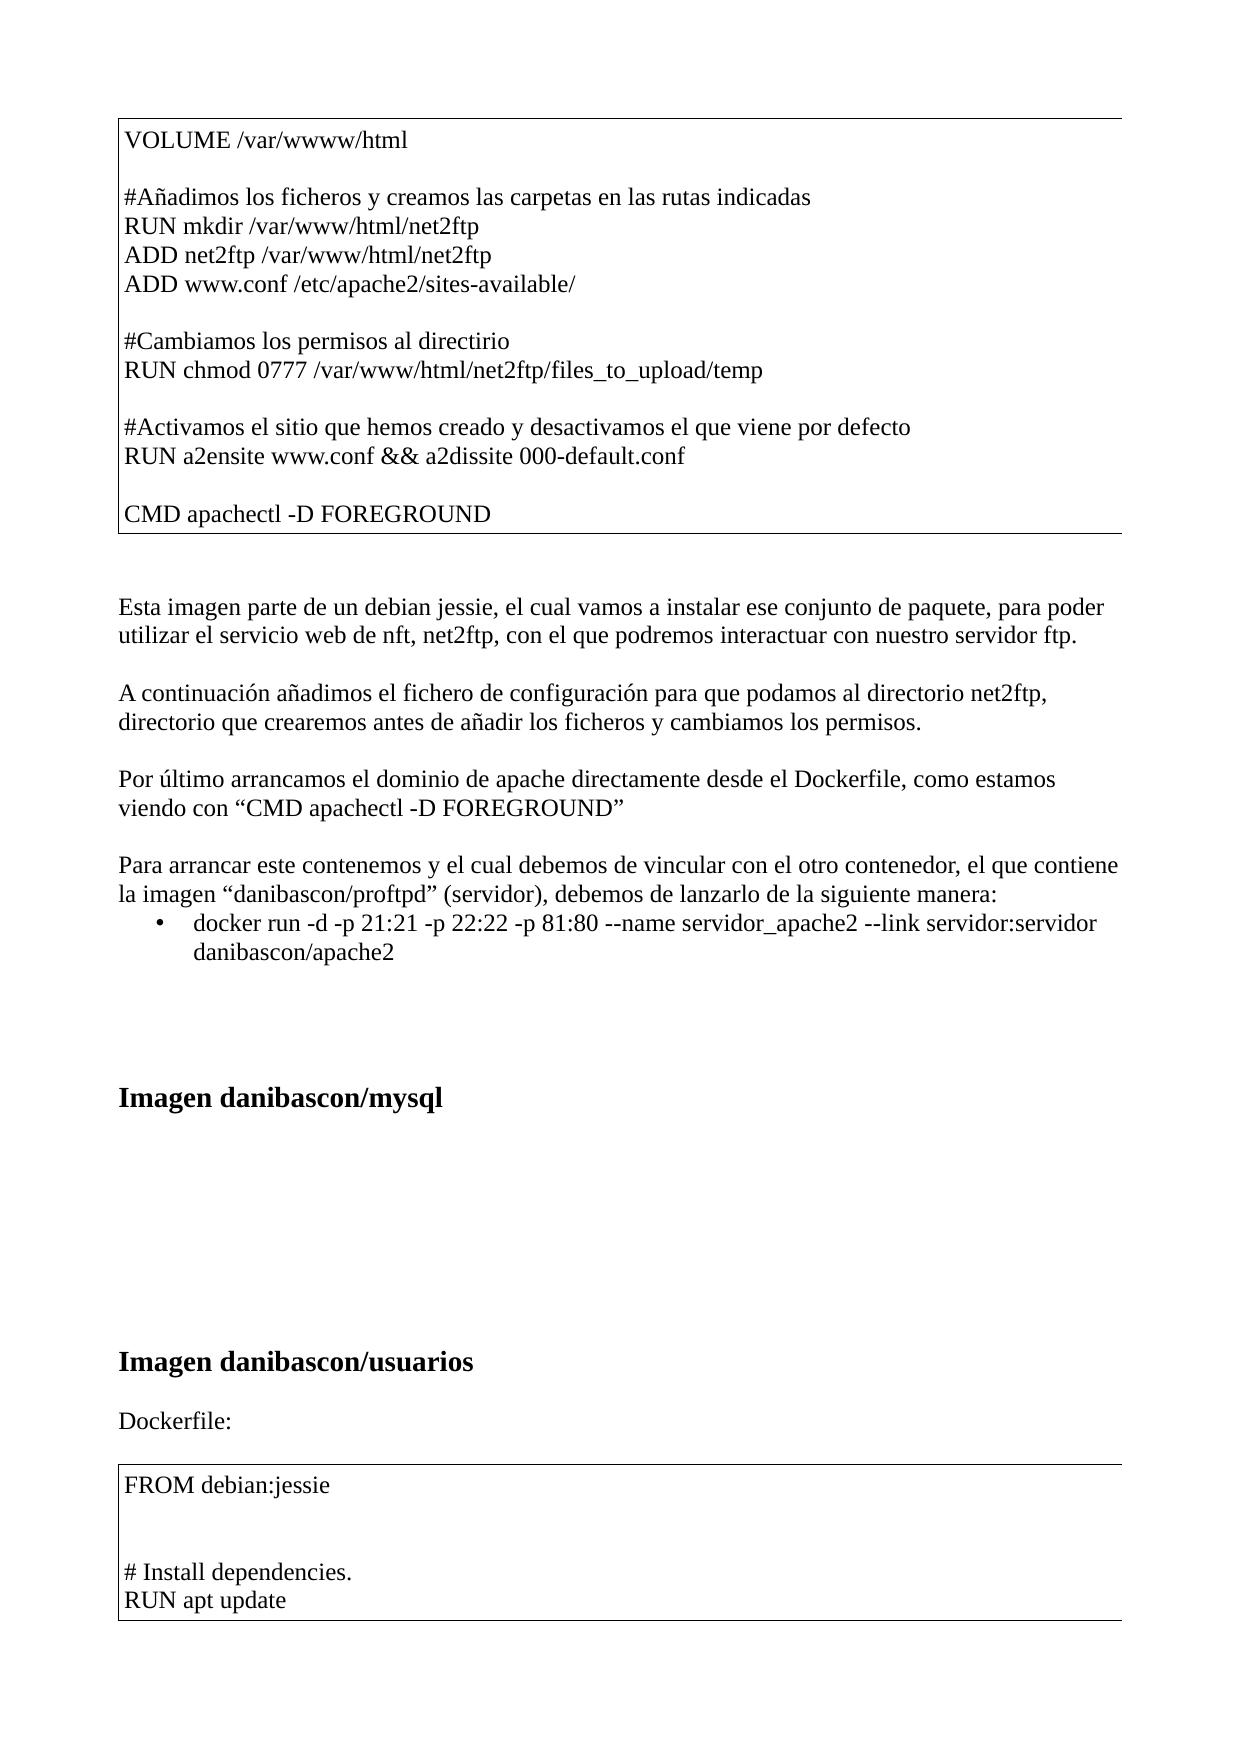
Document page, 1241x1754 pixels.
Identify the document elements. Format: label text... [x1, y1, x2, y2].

table_header VOLUME /var/wwww/html #Añadimos los ficheros y creamos las carpetas en las rutas indicadas RUN mkdir /var/www/html/net2ftp ADD net2ftp /var/www/html/net2ftp ADD www.conf /etc/apache2/sites-available/ #Cambiamos los permisos al directirio RUN chmod 0777 /var/www/html/net2ftp/files_to_upload/temp #Activamos el sitio que hemos creado y desactivamos el que viene por defecto RUN a2ensite www.conf && a2dissite 000-default.conf CMD apachectl -D FOREGROUND [119, 119, 1122, 533]
text Dockerfile: [118, 1406, 1122, 1435]
text Esta imagen parte de un debian jessie, el cual vamos a instalar ese conjunto de paquete, para poder utilizar el servicio web de nft, net2ftp, con el que podremos interactuar con nuestro servidor ftp. [118, 592, 1122, 649]
list docker run -d -p 21:21 -p 22:22 -p 81:80 --name servidor_apache2 --link servidor:servidor danibascon/apache2 [156, 908, 1122, 965]
text A continuación añadimos el fichero de configuración para que podamos al directorio net2ftp, directorio que crearemos antes de añadir los ficheros y cambiamos los permisos. [118, 678, 1122, 735]
text Por último arrancamos el dominio de apache directamente desde el Dockerfile, como estamos viendo con “CMD apachectl -D FOREGROUND” [118, 764, 1122, 822]
text Para arrancar este contenemos y el cual debemos de vincular con el otro contenedor, el que contiene la imagen “danibascon/proftpd” (servidor), debemos de lanzarlo de la siguiente manera: [118, 850, 1122, 908]
text Imagen danibascon/mysql [118, 1080, 1122, 1114]
table_header FROM debian:jessie # Install dependencies. RUN apt update [119, 1465, 1122, 1620]
text Imagen danibascon/usuarios [118, 1344, 1122, 1377]
